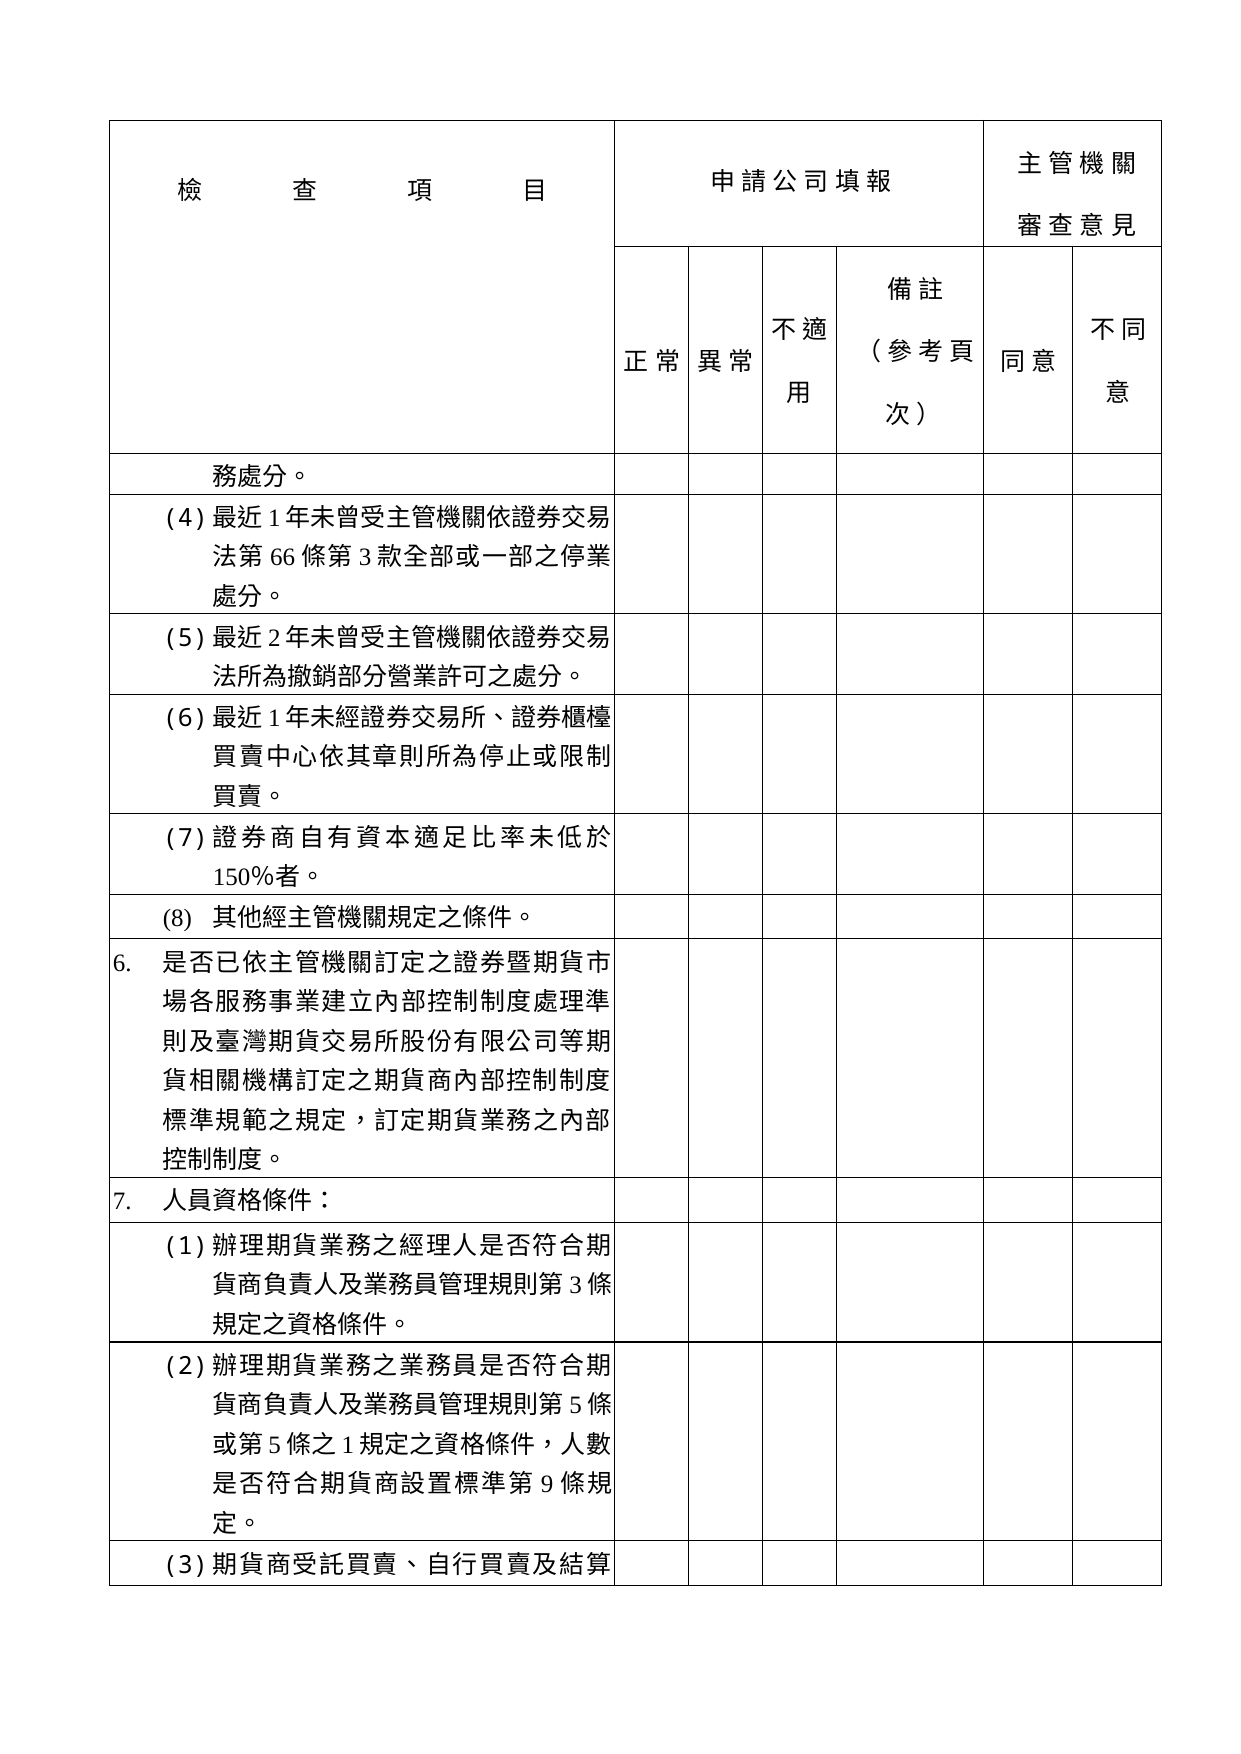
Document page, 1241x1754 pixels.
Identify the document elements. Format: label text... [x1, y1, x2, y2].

table_cell [1073, 895, 1161, 938]
table_cell [1073, 1541, 1161, 1585]
table_cell [763, 1223, 836, 1341]
table_cell [689, 454, 762, 493]
table_cell [1073, 695, 1161, 813]
table_cell 證券商自有資本適足比率未低於150％者。 [110, 814, 614, 893]
table_cell [689, 695, 762, 813]
table_cell [689, 895, 762, 938]
table_cell [763, 495, 836, 613]
table_cell [984, 939, 1072, 1177]
table_cell [984, 1343, 1072, 1540]
table_cell [984, 1541, 1072, 1585]
table_cell [837, 814, 983, 893]
table_cell [689, 939, 762, 1177]
table_cell [615, 1541, 688, 1585]
table_cell [763, 895, 836, 938]
table_cell [615, 695, 688, 813]
table_cell [689, 1178, 762, 1222]
table_cell [615, 1178, 688, 1222]
table_cell [689, 495, 762, 613]
table_cell 最近2年未曾受主管機關依證券交易法所為撤銷部分營業許可之處分。 [110, 614, 614, 693]
table_cell [837, 695, 983, 813]
table_cell [984, 454, 1072, 493]
table_cell [984, 1178, 1072, 1222]
table_cell [984, 695, 1072, 813]
table_cell [837, 939, 983, 1177]
table_header 檢 查 項 目 [110, 121, 614, 453]
table_cell [689, 1343, 762, 1540]
table_cell [763, 454, 836, 493]
table_cell [615, 814, 688, 893]
table_cell 不適用 [763, 247, 836, 453]
table_cell [763, 1541, 836, 1585]
table_cell 異常 [689, 247, 762, 453]
table_cell [837, 1178, 983, 1222]
table_cell [837, 495, 983, 613]
table_cell [615, 939, 688, 1177]
table_cell 期貨商受託買賣、自行買賣及結算 [110, 1541, 614, 1585]
table_cell [984, 895, 1072, 938]
table_cell [615, 1343, 688, 1540]
table_cell [837, 895, 983, 938]
table_cell [984, 614, 1072, 693]
table_cell [615, 895, 688, 938]
table_cell [1073, 1343, 1161, 1540]
table_cell 不同意 [1073, 247, 1161, 453]
table_cell [984, 495, 1072, 613]
table_cell [763, 695, 836, 813]
table_cell 同意 [984, 247, 1072, 453]
table_header 主管機關 審查意見 [984, 121, 1161, 246]
table_cell [1073, 495, 1161, 613]
table_cell [763, 614, 836, 693]
table_cell [689, 814, 762, 893]
table_cell 備註 （參考頁次） [837, 247, 983, 453]
table_cell [689, 1223, 762, 1341]
table_cell [837, 1343, 983, 1540]
table_cell 最近1年未經證券交易所、證券櫃檯買賣中心依其章則所為停止或限制買賣。 [110, 695, 614, 813]
table_cell [984, 1223, 1072, 1341]
table_cell [615, 454, 688, 493]
table_cell [763, 1343, 836, 1540]
table_cell [689, 1541, 762, 1585]
table_cell 辦理期貨業務之業務員是否符合期貨商負責人及業務員管理規則第5條或第5條之1規定之資格條件，人數是否符合期貨商設置標準第9條規定。 [110, 1343, 614, 1540]
table_cell 其他經主管機關規定之條件。 [110, 895, 614, 938]
table_cell [1073, 814, 1161, 893]
table_cell [1073, 1223, 1161, 1341]
table_cell [837, 1223, 983, 1341]
table_cell [1073, 454, 1161, 493]
table_cell 人員資格條件： [110, 1178, 614, 1222]
table_cell [984, 814, 1072, 893]
table_cell [763, 939, 836, 1177]
table_cell [1073, 939, 1161, 1177]
table_cell [1073, 614, 1161, 693]
table_cell [837, 454, 983, 493]
table_cell 辦理期貨業務之經理人是否符合期貨商負責人及業務員管理規則第3條規定之資格條件。 [110, 1223, 614, 1341]
table_cell [763, 814, 836, 893]
table_cell [837, 614, 983, 693]
table_cell [689, 614, 762, 693]
table_cell [615, 614, 688, 693]
table_cell [1073, 1178, 1161, 1222]
table_cell 務處分。 [110, 454, 614, 493]
table_cell [615, 495, 688, 613]
table_cell [615, 1223, 688, 1341]
table_header 申請公司填報 [615, 121, 983, 246]
table_cell 正常 [615, 247, 688, 453]
table_cell [763, 1178, 836, 1222]
table_cell [837, 1541, 983, 1585]
table_cell 最近1年未曾受主管機關依證券交易法第66條第3款全部或一部之停業處分。 [110, 495, 614, 613]
table_cell 是否已依主管機關訂定之證券暨期貨市場各服務事業建立內部控制制度處理準則及臺灣期貨交易所股份有限公司等期貨相關機構訂定之期貨商內部控制制度標準規範之規定，訂定期貨業務之內部控制制度。 [110, 939, 614, 1177]
